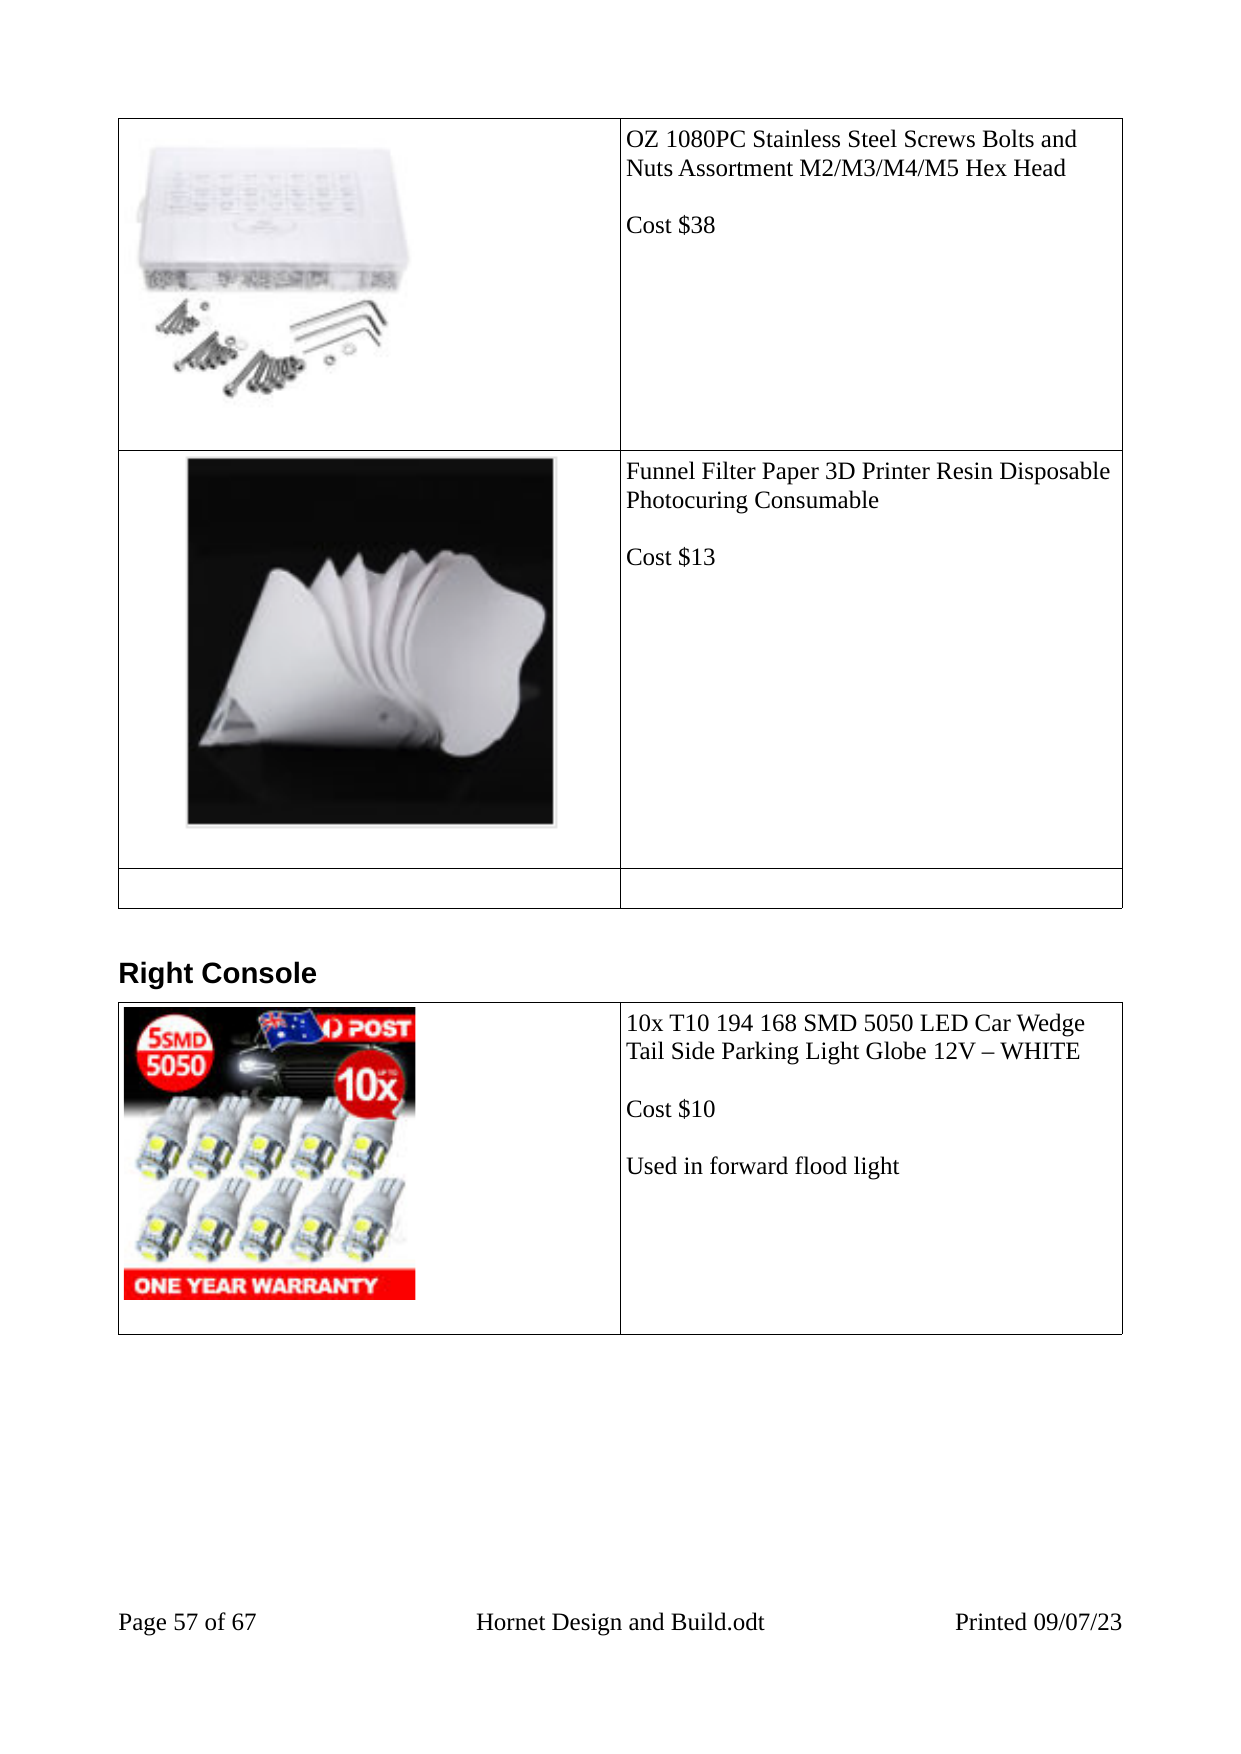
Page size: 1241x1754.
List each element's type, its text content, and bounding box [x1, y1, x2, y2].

table_cell Funnel Filter Paper 3D Printer Resin Disposable Photocuring Consumable Cost $13 [621, 451, 1122, 867]
table_header [119, 1003, 620, 1334]
picture [123, 123, 416, 416]
table_cell [119, 119, 620, 450]
table_cell [119, 451, 620, 867]
table_cell [621, 869, 1122, 908]
table_cell [119, 869, 620, 908]
picture [123, 1007, 416, 1300]
table_cell OZ 1080PC Stainless Steel Screws Bolts and Nuts Assortment M2/M3/M4/M5 Hex Head Cost $38 [621, 119, 1122, 450]
subtitle Right Console [118, 956, 1122, 989]
picture [176, 456, 562, 833]
table_header 10x T10 194 168 SMD 5050 LED Car Wedge Tail Side Parking Light Globe 12V – WHITE Cost $10 Used in forward flood light [621, 1003, 1122, 1334]
